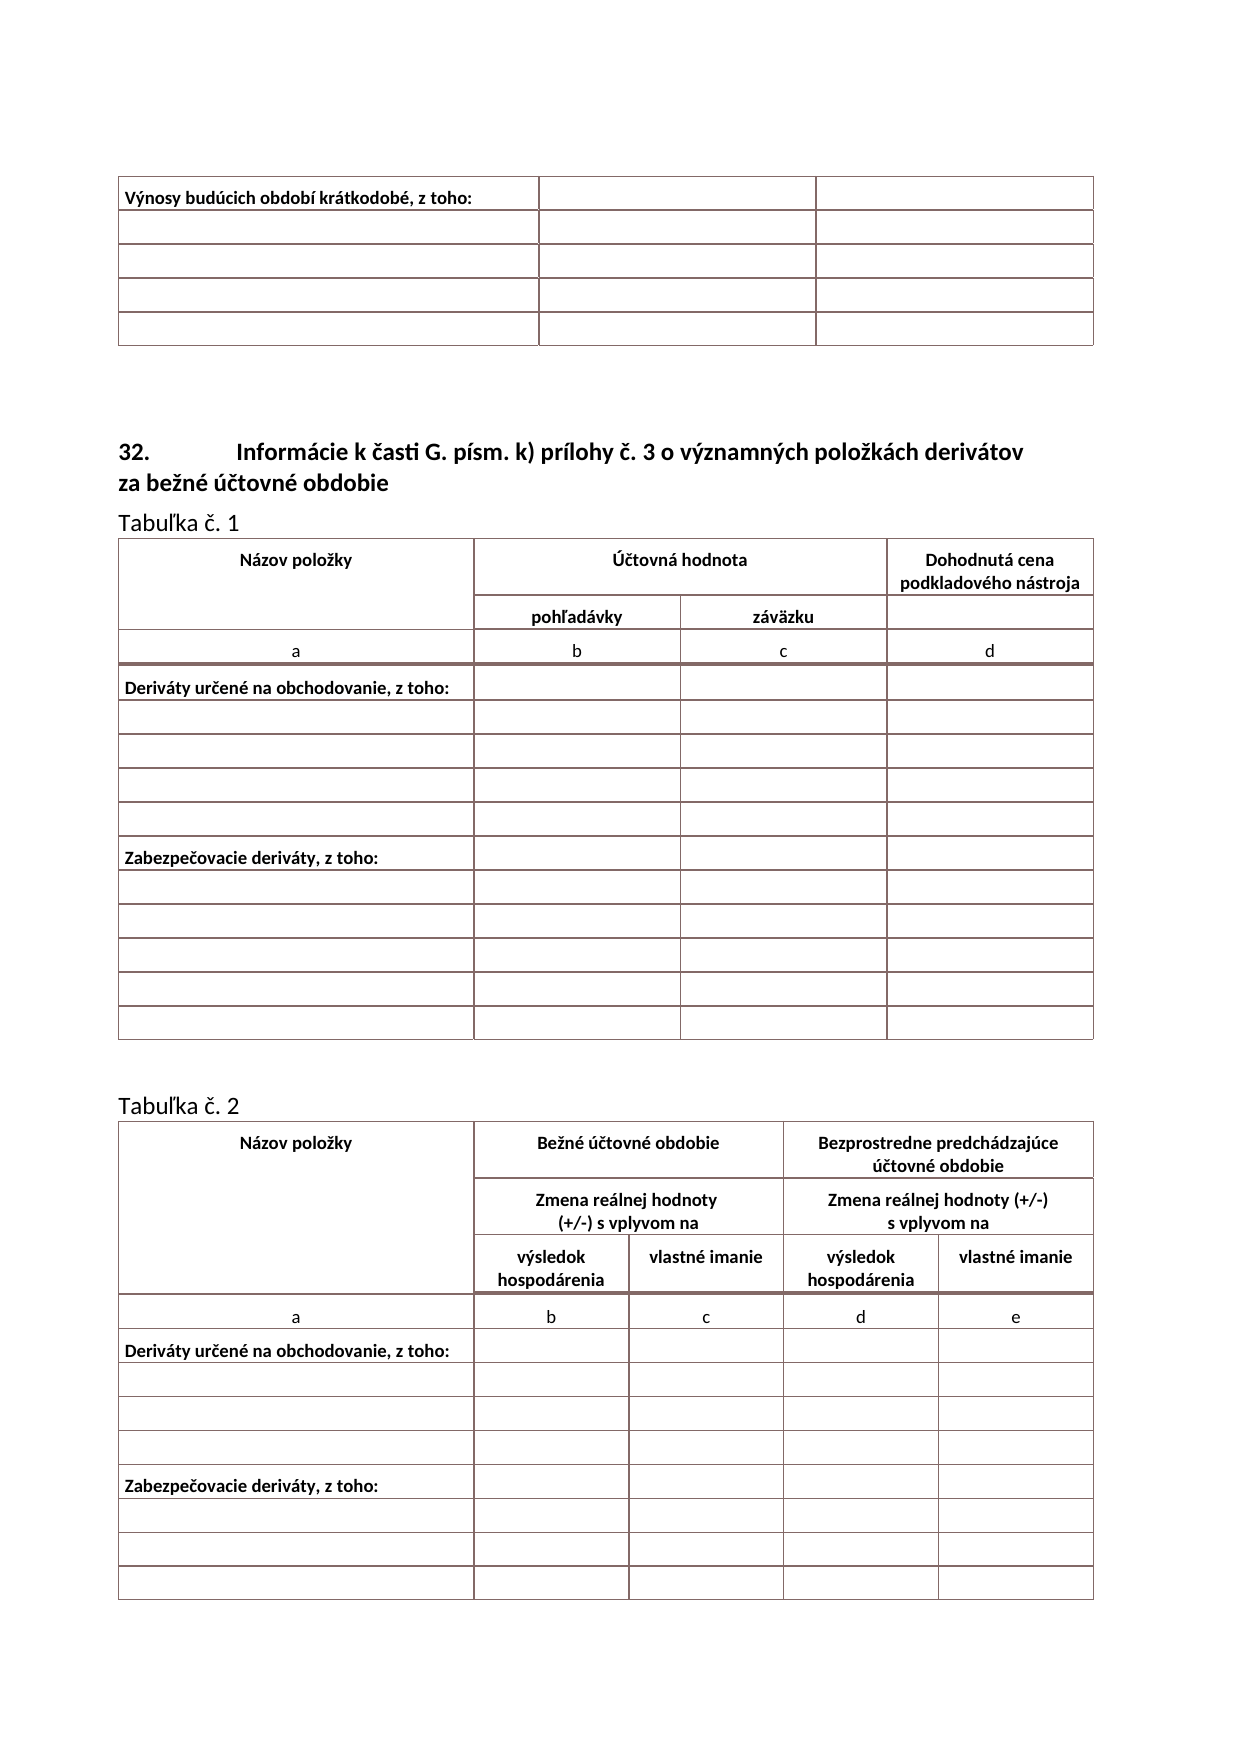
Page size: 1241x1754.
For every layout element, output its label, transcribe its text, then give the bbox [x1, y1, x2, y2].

table_cell výsledok hospodárenia [784, 1235, 938, 1291]
table_cell [630, 1499, 783, 1532]
table_cell [119, 313, 538, 345]
table_cell [681, 973, 886, 1005]
table_cell [119, 769, 473, 801]
table_cell [119, 871, 473, 903]
table_cell [817, 211, 1093, 243]
text 32. Informácie k časti G. písm. k) prílohy č. 3 o významných položkách derivátov za bežné účtovné obdobie [118, 436, 1122, 497]
table_cell [540, 245, 815, 277]
table_cell [681, 939, 886, 971]
table_cell Zmena reálnej hodnoty (+/-) s vplyvom na [784, 1179, 1093, 1234]
table_cell vlastné imanie [939, 1235, 1093, 1291]
table_cell [475, 769, 680, 801]
table_cell c [681, 630, 886, 662]
table_header Bezprostredne predchádzajúce účtovné obdobie [784, 1122, 1093, 1177]
table_cell [681, 735, 886, 767]
table_cell d [784, 1295, 938, 1328]
table_header Dohodnutá cena podkladového nástroja [888, 539, 1093, 594]
table_cell [540, 313, 815, 345]
table_cell [540, 279, 815, 311]
table_cell záväzku [681, 596, 886, 628]
table_cell Zabezpečovacie deriváty, z toho: [119, 837, 473, 869]
table_cell [630, 1567, 783, 1599]
table_cell [888, 803, 1093, 835]
table_header Bežné účtovné obdobie [475, 1122, 783, 1177]
table_cell [475, 735, 680, 767]
table_cell vlastné imanie [630, 1235, 783, 1291]
table_header Účtovná hodnota [475, 539, 886, 594]
table_cell [475, 1397, 628, 1430]
table_cell [784, 1499, 938, 1532]
table_cell [681, 701, 886, 733]
table_cell [939, 1567, 1093, 1599]
table_cell [119, 211, 538, 243]
table_cell [630, 1465, 783, 1498]
table_cell [681, 769, 886, 801]
table_cell [817, 279, 1093, 311]
table_cell [784, 1363, 938, 1396]
table_cell [888, 837, 1093, 869]
table_cell [888, 596, 1093, 628]
table_cell [817, 245, 1093, 277]
table_cell [630, 1397, 783, 1430]
table_cell [939, 1363, 1093, 1396]
table_cell [888, 1007, 1093, 1039]
text Tabuľka č. 1 [118, 507, 1122, 538]
table_cell [888, 871, 1093, 903]
table_cell [119, 1363, 473, 1396]
table_cell [888, 735, 1093, 767]
table_cell [475, 803, 680, 835]
table_cell [784, 1431, 938, 1464]
table_cell c [630, 1295, 783, 1328]
table_cell [888, 905, 1093, 937]
table_cell [475, 939, 680, 971]
table_cell b [475, 1295, 628, 1328]
table_cell d [888, 630, 1093, 662]
table_cell [784, 1397, 938, 1430]
table_cell [475, 1007, 680, 1039]
table_cell [475, 1431, 628, 1464]
table_cell Deriváty určené na obchodovanie, z toho: [119, 666, 473, 699]
table_cell [119, 735, 473, 767]
table_cell [475, 701, 680, 733]
table_cell [475, 1363, 628, 1396]
table_cell [119, 701, 473, 733]
table_header Názov položky [119, 539, 473, 629]
table_cell [540, 177, 815, 209]
table_cell Deriváty určené na obchodovanie, z toho: [119, 1329, 473, 1362]
table_cell [119, 1567, 473, 1599]
table_cell [888, 769, 1093, 801]
table_cell [630, 1533, 783, 1565]
table_cell [119, 905, 473, 937]
table_cell [939, 1499, 1093, 1532]
table_cell [475, 1567, 628, 1599]
table_cell [681, 666, 886, 699]
table_cell [475, 1465, 628, 1498]
table_cell [939, 1329, 1093, 1362]
table_cell [119, 1499, 473, 1532]
table_cell [119, 803, 473, 835]
table_cell [119, 1431, 473, 1464]
table_cell [681, 1007, 886, 1039]
table_cell [119, 1007, 473, 1039]
table_header Názov položky [119, 1122, 473, 1293]
table_cell [939, 1465, 1093, 1498]
table_cell [119, 279, 538, 311]
table_cell [939, 1431, 1093, 1464]
table_cell [888, 701, 1093, 733]
table_cell výsledok hospodárenia [475, 1235, 628, 1291]
table_cell [630, 1329, 783, 1362]
table_cell [630, 1431, 783, 1464]
table_cell [784, 1465, 938, 1498]
table_cell [784, 1533, 938, 1565]
table_cell [119, 1533, 473, 1565]
table_cell pohľadávky [475, 596, 680, 628]
table_cell [817, 313, 1093, 345]
table_cell [681, 837, 886, 869]
table_cell [475, 905, 680, 937]
table_cell [784, 1567, 938, 1599]
table_cell [475, 1329, 628, 1362]
table_cell [475, 1533, 628, 1565]
table_cell [888, 939, 1093, 971]
table_cell [475, 1499, 628, 1532]
table_cell [681, 871, 886, 903]
table_cell [475, 871, 680, 903]
table_cell [540, 211, 815, 243]
table_cell [939, 1397, 1093, 1430]
table_cell [475, 973, 680, 1005]
table_cell Zmena reálnej hodnoty (+/-) s vplyvom na [475, 1179, 783, 1234]
table_cell [681, 803, 886, 835]
table_cell [681, 905, 886, 937]
table_cell [784, 1329, 938, 1362]
table_cell [630, 1363, 783, 1396]
table_cell [119, 245, 538, 277]
table_cell Zabezpečovacie deriváty, z toho: [119, 1465, 473, 1498]
table_cell [119, 1397, 473, 1430]
table_cell [119, 973, 473, 1005]
table_cell [817, 177, 1093, 209]
table_cell Výnosy budúcich období krátkodobé, z toho: [119, 177, 538, 209]
table_cell [888, 973, 1093, 1005]
table_cell b [475, 630, 680, 662]
text Tabuľka č. 2 [118, 1090, 1122, 1121]
table_cell [475, 666, 680, 699]
table_cell a [119, 630, 473, 662]
table_cell [888, 666, 1093, 699]
table_cell [119, 939, 473, 971]
table_cell a [119, 1295, 473, 1328]
table_cell [939, 1533, 1093, 1565]
table_cell e [939, 1295, 1093, 1328]
table_cell [475, 837, 680, 869]
